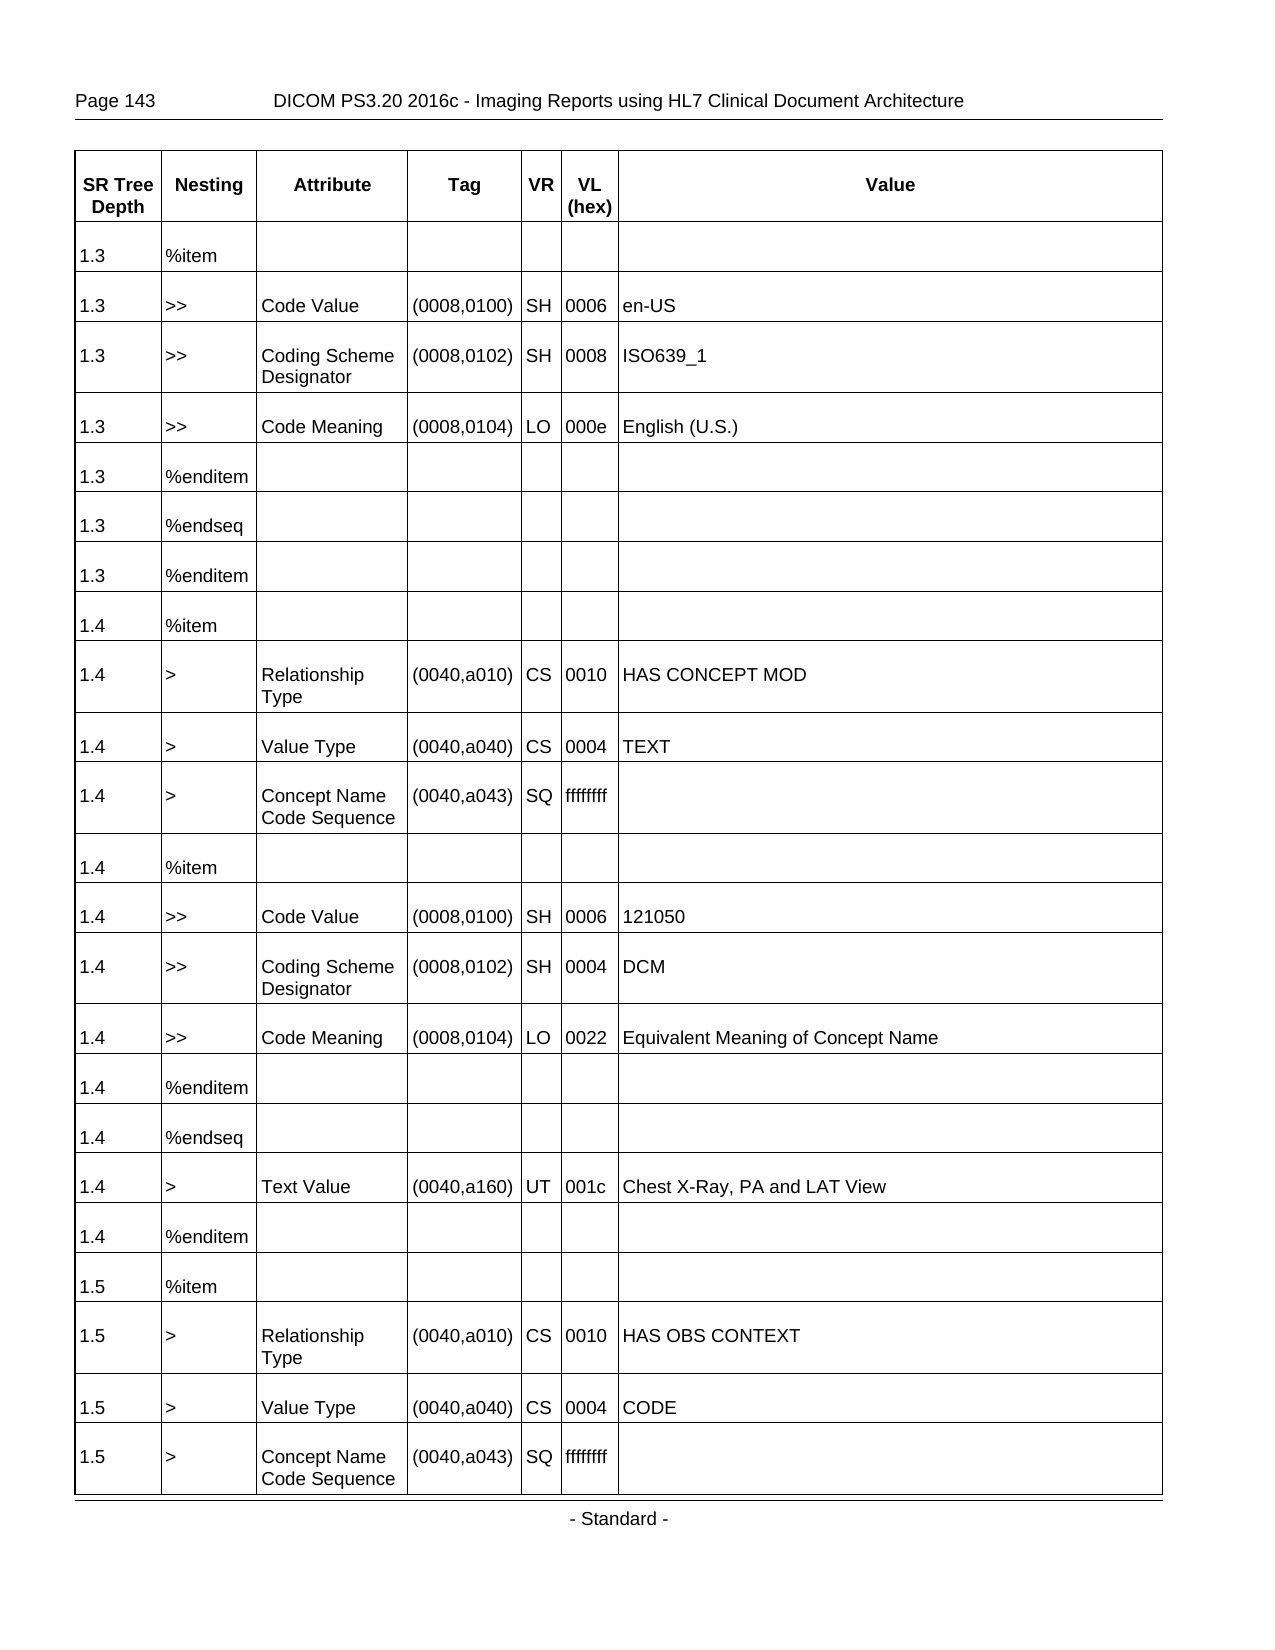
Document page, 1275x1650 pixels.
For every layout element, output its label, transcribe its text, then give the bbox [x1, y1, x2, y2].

table_cell 000e [562, 393, 618, 442]
table_cell [408, 1253, 521, 1301]
table_cell SH [522, 272, 561, 321]
table_header VR [522, 151, 561, 221]
table_cell [562, 222, 618, 271]
table_cell %enditem [162, 1203, 256, 1252]
table_cell 0010 [562, 641, 618, 712]
table_cell [619, 1423, 1162, 1493]
table_cell > [162, 1374, 256, 1422]
table_cell %enditem [162, 443, 256, 491]
table_cell HAS OBS CONTEXT [619, 1302, 1162, 1372]
table_cell Value Type [257, 713, 407, 761]
table_cell SQ [522, 762, 561, 832]
table_cell > [162, 1153, 256, 1202]
table_cell [562, 1054, 618, 1102]
table_cell HAS CONCEPT MOD [619, 641, 1162, 712]
table_cell [257, 592, 407, 640]
table_cell CS [522, 1302, 561, 1372]
table_cell [522, 542, 561, 591]
table_cell [408, 834, 521, 882]
table_cell > [162, 762, 256, 832]
table_cell [408, 542, 521, 591]
table_cell [522, 1253, 561, 1301]
table_cell (0040,a043) [408, 762, 521, 832]
table_cell Text Value [257, 1153, 407, 1202]
table_cell 1.4 [76, 762, 161, 832]
table_cell >> [162, 1004, 256, 1053]
table_cell 1.4 [76, 1203, 161, 1252]
table_cell TEXT [619, 713, 1162, 761]
table_cell 1.5 [76, 1253, 161, 1301]
table_cell [619, 542, 1162, 591]
table_cell LO [522, 1004, 561, 1053]
table_cell 1.4 [76, 1104, 161, 1152]
table_cell Code Meaning [257, 1004, 407, 1053]
table_cell [562, 443, 618, 491]
table_cell %endseq [162, 1104, 256, 1152]
table_cell %enditem [162, 542, 256, 591]
table_cell (0008,0104) [408, 1004, 521, 1053]
table_cell [619, 492, 1162, 541]
table_header Nesting [162, 151, 256, 221]
table_cell (0040,a160) [408, 1153, 521, 1202]
table_cell [408, 443, 521, 491]
table_cell 001c [562, 1153, 618, 1202]
table_cell [408, 1203, 521, 1252]
table_cell >> [162, 883, 256, 932]
table_cell (0008,0100) [408, 272, 521, 321]
table_cell [619, 1104, 1162, 1152]
table_cell 1.4 [76, 641, 161, 712]
table_cell [257, 1253, 407, 1301]
table_cell (0008,0102) [408, 933, 521, 1003]
table_cell [257, 492, 407, 541]
table_cell [562, 1253, 618, 1301]
table_cell UT [522, 1153, 561, 1202]
table_cell 0022 [562, 1004, 618, 1053]
table_cell [522, 1203, 561, 1252]
table_cell (0040,a043) [408, 1423, 521, 1493]
table_cell 1.3 [76, 542, 161, 591]
table_cell [408, 1104, 521, 1152]
table_cell [562, 542, 618, 591]
table_cell %item [162, 592, 256, 640]
table_cell Concept Name Code Sequence [257, 1423, 407, 1493]
table_cell 1.4 [76, 592, 161, 640]
table_cell 1.5 [76, 1302, 161, 1372]
table_header VL (hex) [562, 151, 618, 221]
table_cell 0004 [562, 713, 618, 761]
table_cell Code Meaning [257, 393, 407, 442]
table_cell %item [162, 222, 256, 271]
table_cell %enditem [162, 1054, 256, 1102]
table_cell > [162, 1302, 256, 1372]
table_cell >> [162, 933, 256, 1003]
table_cell (0040,a040) [408, 713, 521, 761]
table_cell [257, 443, 407, 491]
table_cell 1.3 [76, 322, 161, 392]
table_cell [257, 222, 407, 271]
table_cell (0008,0100) [408, 883, 521, 932]
table_cell [257, 1054, 407, 1102]
table_cell SH [522, 322, 561, 392]
table_cell 1.4 [76, 933, 161, 1003]
table_cell Concept Name Code Sequence [257, 762, 407, 832]
table_cell [562, 492, 618, 541]
table_header Value [619, 151, 1162, 221]
table_cell 1.3 [76, 443, 161, 491]
table_cell [257, 834, 407, 882]
table_cell 1.4 [76, 1153, 161, 1202]
table_cell [562, 834, 618, 882]
table_cell SQ [522, 1423, 561, 1493]
table_cell [522, 492, 561, 541]
table_cell (0008,0102) [408, 322, 521, 392]
table_cell >> [162, 272, 256, 321]
table_cell 1.5 [76, 1374, 161, 1422]
table_cell ffffffff [562, 762, 618, 832]
table_cell %item [162, 1253, 256, 1301]
table_cell Chest X-Ray, PA and LAT View [619, 1153, 1162, 1202]
table_cell (0040,a010) [408, 641, 521, 712]
table_cell [619, 592, 1162, 640]
table_cell %item [162, 834, 256, 882]
table_cell 1.3 [76, 222, 161, 271]
table_header SR Tree Depth [76, 151, 161, 221]
table_cell 0010 [562, 1302, 618, 1372]
table_cell > [162, 713, 256, 761]
table_cell Code Value [257, 272, 407, 321]
table_cell 1.3 [76, 393, 161, 442]
table_cell English (U.S.) [619, 393, 1162, 442]
table_cell LO [522, 393, 561, 442]
table_cell [522, 1054, 561, 1102]
table_cell 0008 [562, 322, 618, 392]
table_cell (0040,a010) [408, 1302, 521, 1372]
table_cell >> [162, 322, 256, 392]
table_cell Equivalent Meaning of Concept Name [619, 1004, 1162, 1053]
table_cell (0008,0104) [408, 393, 521, 442]
table_cell [562, 1104, 618, 1152]
table_cell 0006 [562, 883, 618, 932]
table_header Tag [408, 151, 521, 221]
table_cell Relationship Type [257, 1302, 407, 1372]
table_cell [522, 443, 561, 491]
table_cell CS [522, 641, 561, 712]
table_cell >> [162, 393, 256, 442]
table_cell ISO639_1 [619, 322, 1162, 392]
table_cell %endseq [162, 492, 256, 541]
table_cell en-US [619, 272, 1162, 321]
table_cell 0006 [562, 272, 618, 321]
table_cell [408, 492, 521, 541]
table_cell 1.4 [76, 713, 161, 761]
table_cell > [162, 1423, 256, 1493]
table_cell [522, 592, 561, 640]
table_cell 1.4 [76, 1054, 161, 1102]
table_cell CS [522, 1374, 561, 1422]
table_cell [408, 222, 521, 271]
table_cell [522, 834, 561, 882]
table_cell [562, 592, 618, 640]
table_cell > [162, 641, 256, 712]
table_cell (0040,a040) [408, 1374, 521, 1422]
table_cell [522, 1104, 561, 1152]
table_cell [619, 1054, 1162, 1102]
table_cell 121050 [619, 883, 1162, 932]
table_cell SH [522, 933, 561, 1003]
table_cell 1.4 [76, 1004, 161, 1053]
table_cell [257, 1203, 407, 1252]
table_cell Coding Scheme Designator [257, 322, 407, 392]
table_cell [619, 834, 1162, 882]
table_cell [562, 1203, 618, 1252]
table_cell [619, 762, 1162, 832]
table_cell Coding Scheme Designator [257, 933, 407, 1003]
table_cell [257, 1104, 407, 1152]
table_cell Relationship Type [257, 641, 407, 712]
table_header Attribute [257, 151, 407, 221]
table_cell [408, 592, 521, 640]
table_cell 0004 [562, 933, 618, 1003]
table_cell 1.3 [76, 492, 161, 541]
table_cell CODE [619, 1374, 1162, 1422]
table_cell SH [522, 883, 561, 932]
table_cell [257, 542, 407, 591]
table_cell [619, 222, 1162, 271]
table_cell ffffffff [562, 1423, 618, 1493]
table_cell [522, 222, 561, 271]
table_cell 1.3 [76, 272, 161, 321]
table_cell [408, 1054, 521, 1102]
table_cell 0004 [562, 1374, 618, 1422]
table_cell [619, 443, 1162, 491]
table_cell DCM [619, 933, 1162, 1003]
table_cell 1.4 [76, 883, 161, 932]
table_cell Code Value [257, 883, 407, 932]
table_cell [619, 1203, 1162, 1252]
table_cell 1.4 [76, 834, 161, 882]
table_cell Value Type [257, 1374, 407, 1422]
table_cell CS [522, 713, 561, 761]
table_cell [619, 1253, 1162, 1301]
table_cell 1.5 [76, 1423, 161, 1493]
